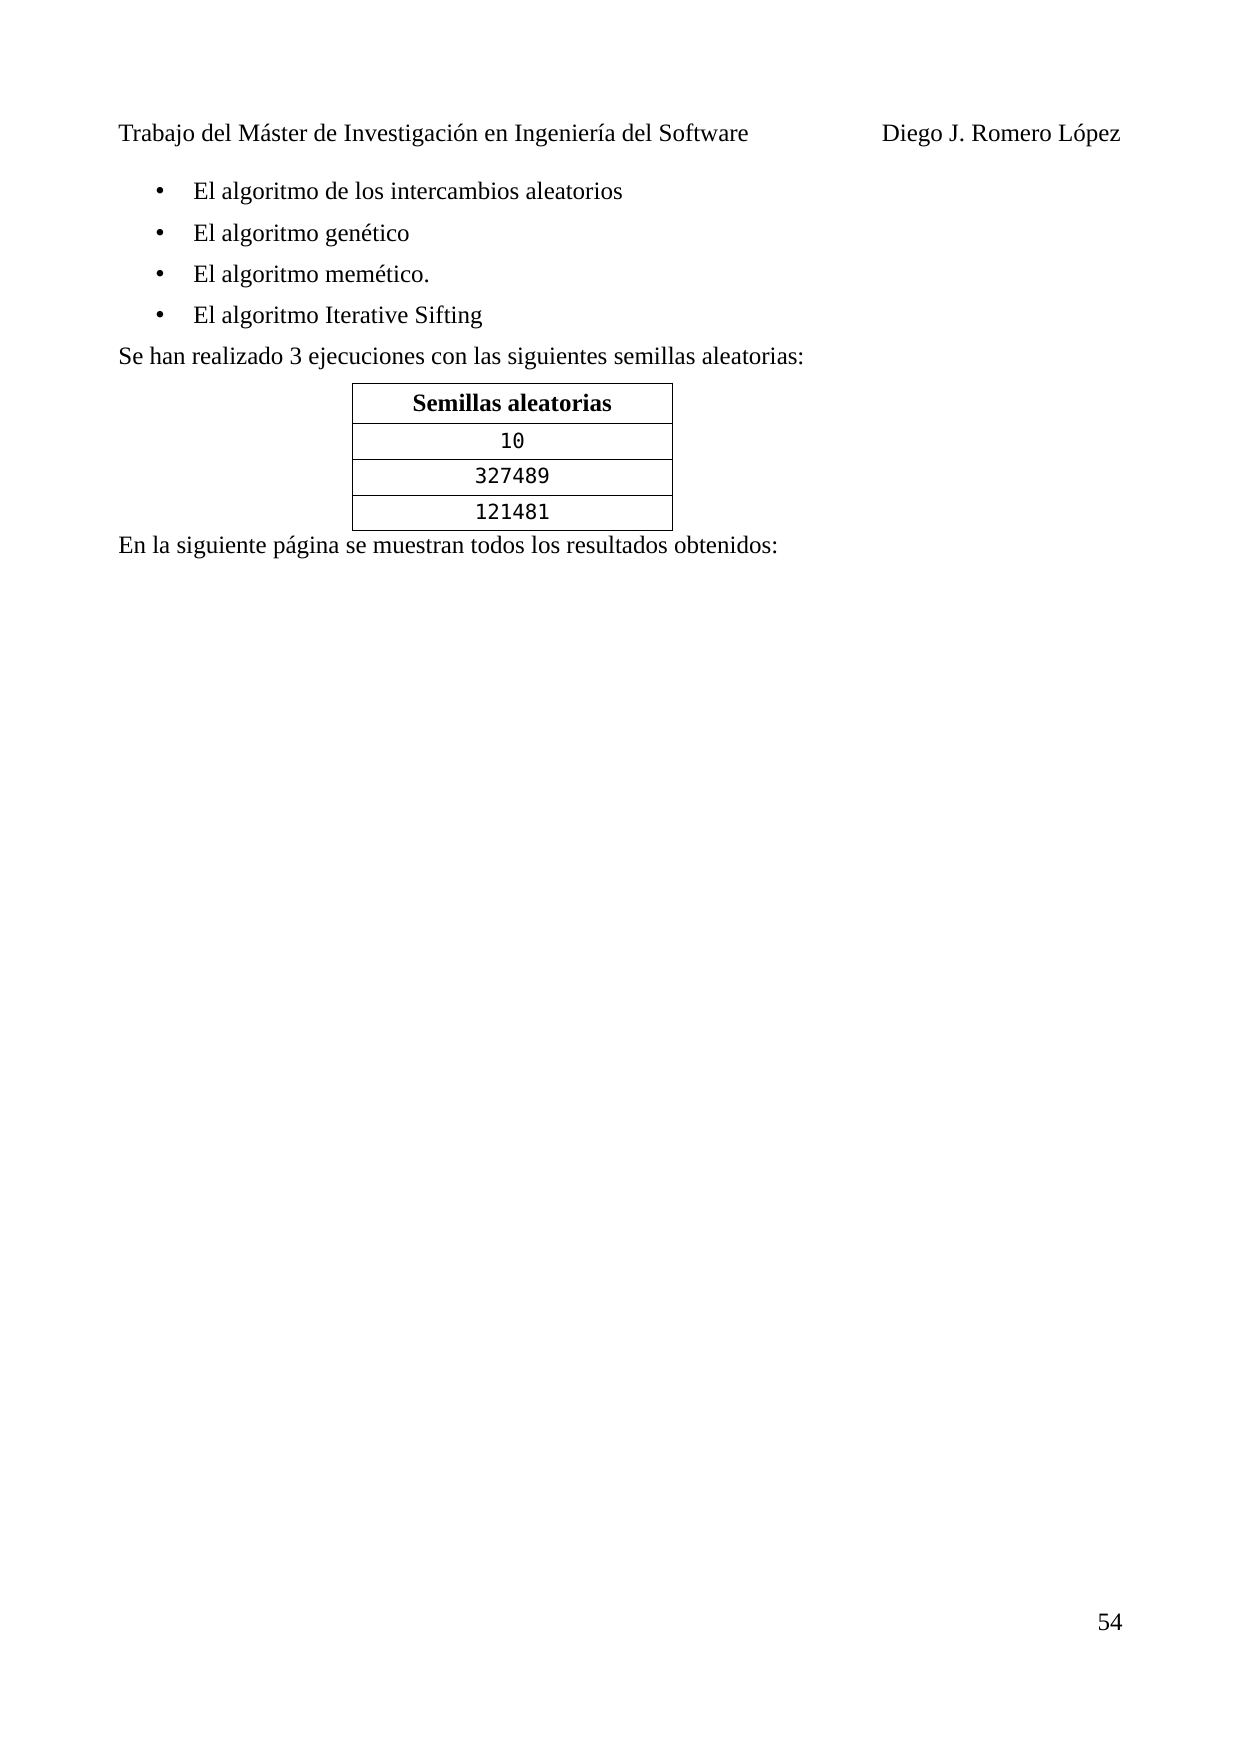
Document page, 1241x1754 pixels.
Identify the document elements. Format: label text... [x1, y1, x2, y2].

text Se han realizado 3 ejecuciones con las siguientes semillas aleatorias: [118, 341, 1122, 370]
list El algoritmo memético. [156, 259, 1122, 288]
table_cell 327489 [353, 460, 672, 494]
list El algoritmo Iterative Sifting [156, 300, 1122, 329]
table_cell 121481 [353, 496, 672, 530]
list El algoritmo genético [156, 218, 1122, 246]
table_header Semillas aleatorias [353, 384, 672, 423]
text En la siguiente página se muestran todos los resultados obtenidos: [118, 531, 1122, 559]
table_cell 10 [353, 424, 672, 459]
list El algoritmo de los intercambios aleatorios [156, 176, 1122, 205]
